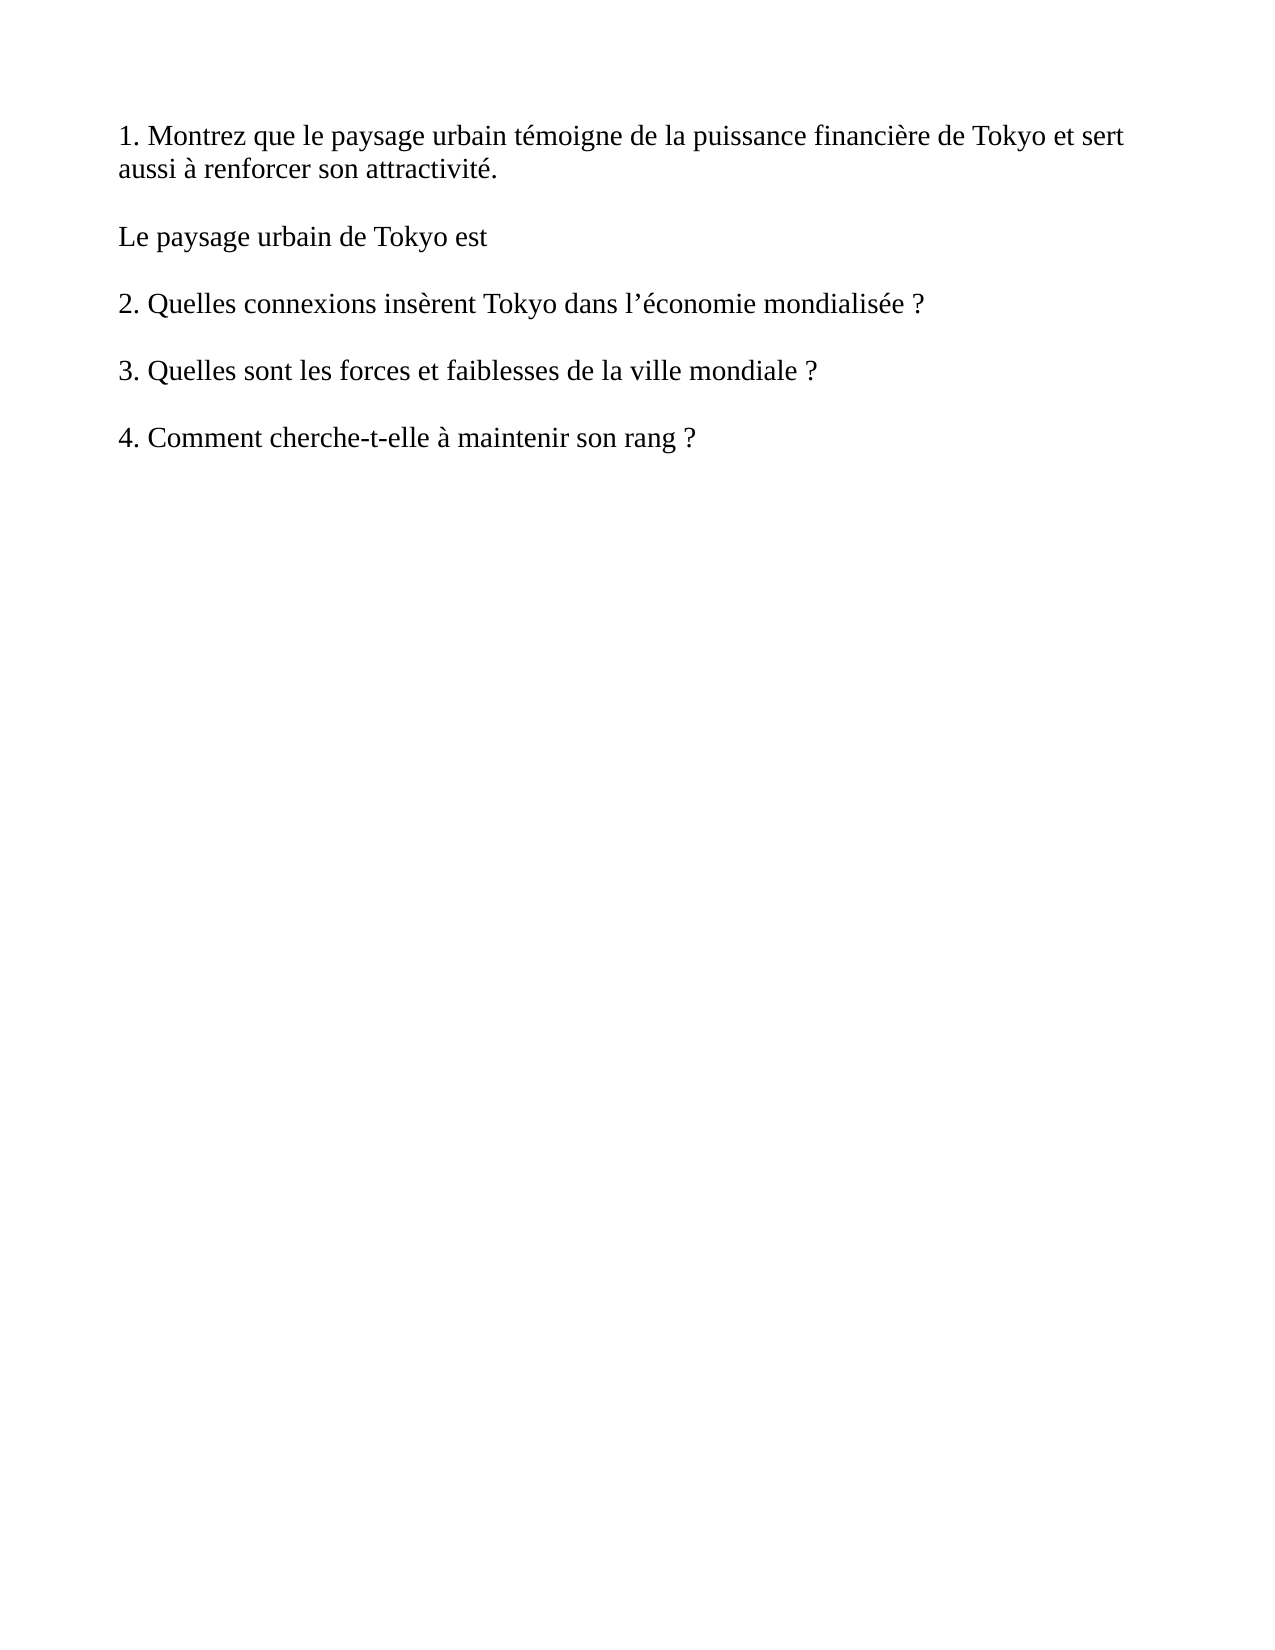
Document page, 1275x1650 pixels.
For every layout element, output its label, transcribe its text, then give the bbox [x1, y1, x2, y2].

text 4. Comment cherche-t-elle à maintenir son rang ? [118, 420, 1157, 453]
text 2. Quelles connexions insèrent Tokyo dans l’économie mondialisée ? [118, 286, 1157, 319]
text Le paysage urbain de Tokyo est [118, 219, 1157, 252]
text 3. Quelles sont les forces et faiblesses de la ville mondiale ? [118, 353, 1157, 386]
text 1. Montrez que le paysage urbain témoigne de la puissance financière de Tokyo et sert aussi à renforcer son attractivité. [118, 118, 1157, 185]
